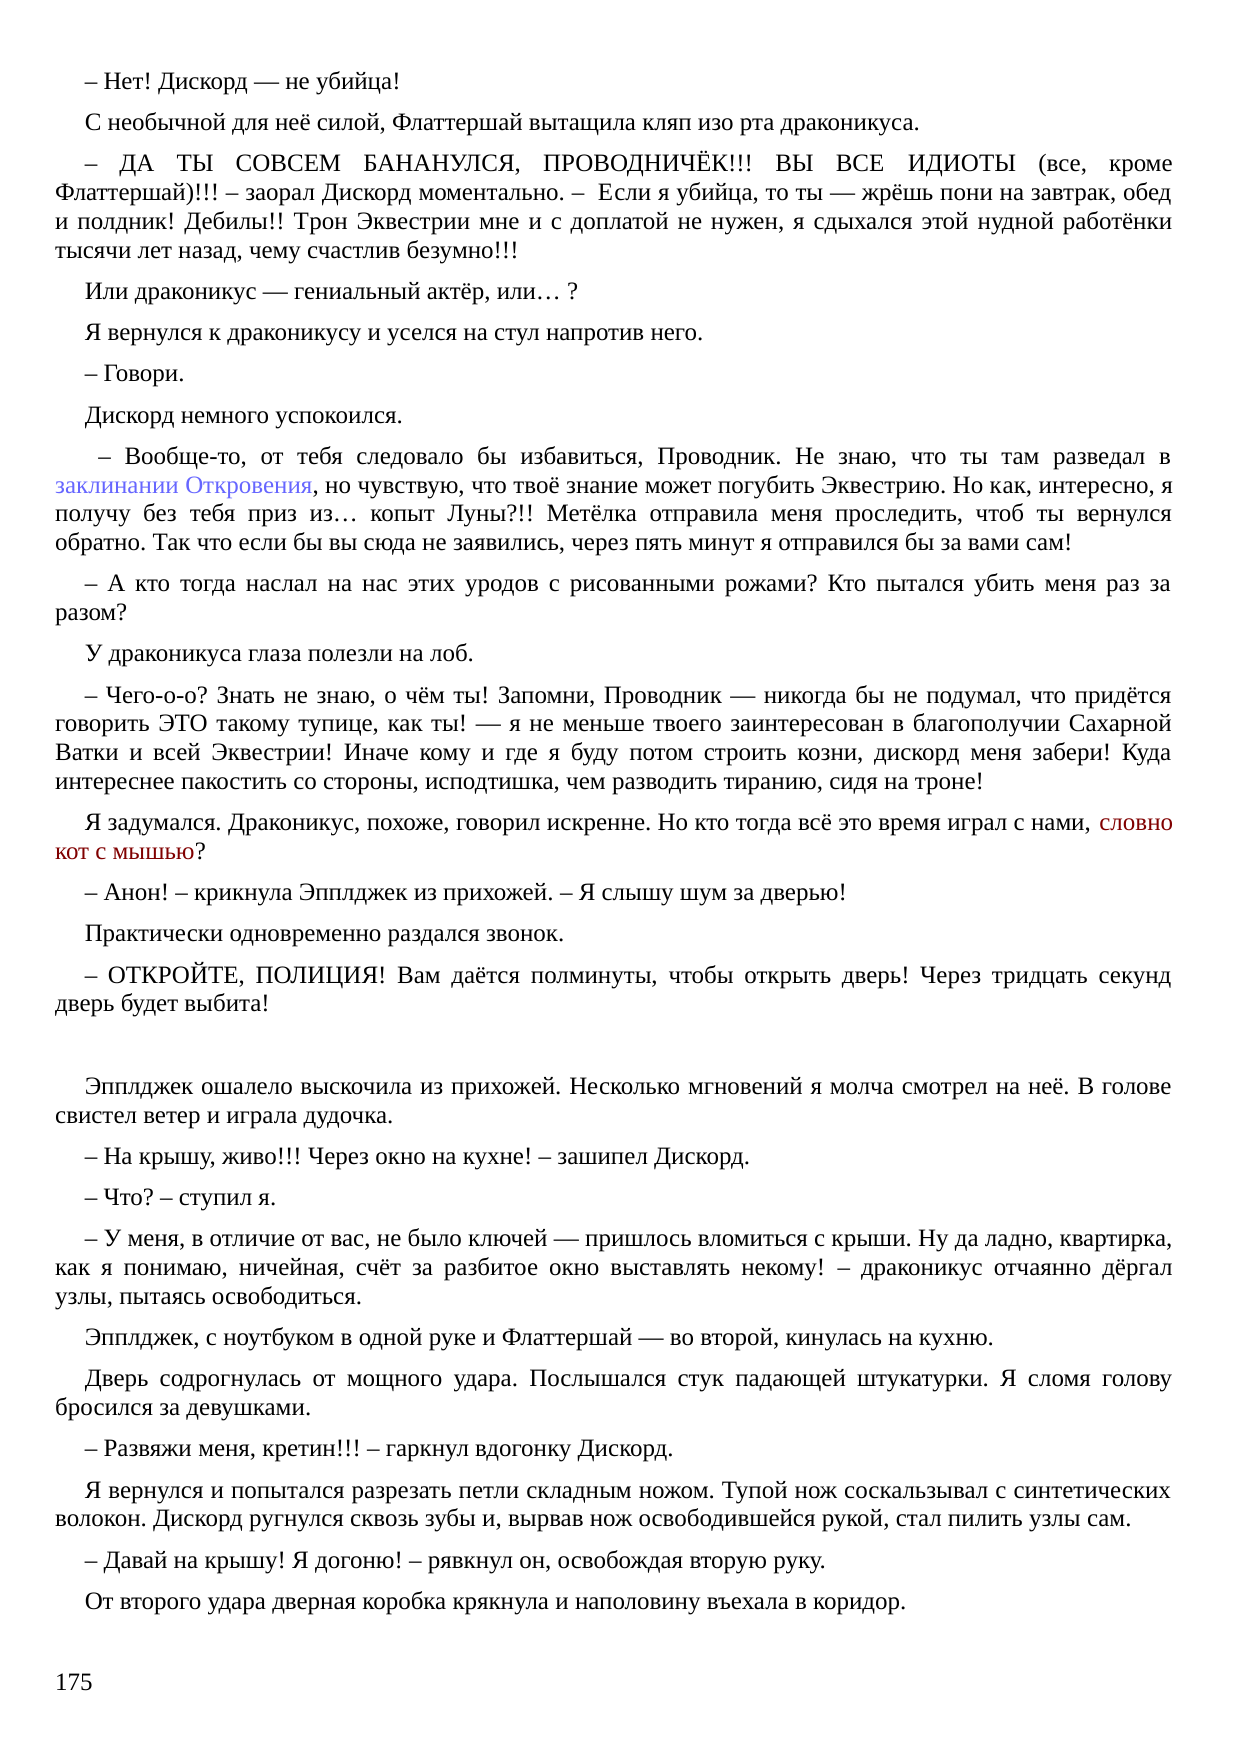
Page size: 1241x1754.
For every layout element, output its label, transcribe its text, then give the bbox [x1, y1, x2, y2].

text Практически одновременно раздался звонок. [55, 918, 1173, 947]
text – Нет! Дискорд — не убийца! [55, 66, 1173, 95]
text Я вернулся и попытался разрезать петли складным ножом. Тупой нож соскальзывал с синтетических волокон. Дискорд ругнулся сквозь зубы и, вырвав нож освободившейся рукой, стал пилить узлы сам. [55, 1475, 1173, 1532]
text – Развяжи меня, кретин!!! – гаркнул вдогонку Дискорд. [55, 1433, 1173, 1462]
text – Что? – ступил я. [55, 1182, 1173, 1211]
text Эпплджек, с ноутбуком в одной руке и Флаттершай — во второй, кинулась на кухню. [55, 1322, 1173, 1351]
text – Давай на крышу! Я догоню! – рявкнул он, освобождая вторую руку. [55, 1545, 1173, 1573]
text – На крышу, живо!!! Через окно на кухне! – зашипел Дискорд. [55, 1141, 1173, 1170]
text Или драконикус — гениальный актёр, или… ? [55, 276, 1173, 305]
text Дверь содрогнулась от мощного удара. Послышался стук падающей штукатурки. Я сломя голову бросился за девушками. [55, 1363, 1173, 1421]
text Дискорд немного успокоился. [55, 400, 1173, 428]
text – У меня, в отличие от вас, не было ключей — пришлось вломиться с крыши. Ну да ладно, квартирка, как я понимаю, ничейная, счёт за разбитое окно выставлять некому! – драконикус отчаянно дёргал узлы, пытаясь освободиться. [55, 1223, 1173, 1310]
text – Анон! – крикнула Эпплджек из прихожей. – Я слышу шум за дверью! [55, 877, 1173, 906]
text – А кто тогда наслал на нас этих уродов с рисованными рожами? Кто пытался убить меня раз за разом? [55, 568, 1173, 626]
text – Чего-о-о? Знать не знаю, о чём ты! Запомни, Проводник — никогда бы не подумал, что придётся говорить ЭТО такому тупице, как ты! — я не меньше твоего заинтересован в благополучии Сахарной Ватки и всей Эквестрии! Иначе кому и где я буду потом строить козни, дискорд меня забери! Куда интереснее пакостить со стороны, исподтишка, чем разводить тиранию, сидя на троне! [55, 680, 1173, 795]
text – ДА ТЫ СОВСЕМ БАНАНУЛСЯ, ПРОВОДНИЧЁК!!! ВЫ ВСЕ ИДИОТЫ (все, кроме Флаттершай)!!! – заорал Дискорд моментально. – Если я убийца, то ты — жрёшь пони на завтрак, обед и полдник! Дебилы!! Трон Эквестрии мне и с доплатой не нужен, я сдыхался этой нудной работёнки тысячи лет назад, чему счастлив безумно!!! [55, 148, 1173, 263]
text – ОТКРОЙТЕ, ПОЛИЦИЯ! Вам даётся полминуты, чтобы открыть дверь! Через тридцать секунд дверь будет выбита! [55, 960, 1173, 1017]
text – Говори. [55, 358, 1173, 387]
text Эпплджек ошалело выскочила из прихожей. Несколько мгновений я молча смотрел на неё. В голове свистел ветер и играла дудочка. [55, 1071, 1173, 1128]
text Я вернулся к драконикусу и уселся на стул напротив него. [55, 317, 1173, 346]
text У драконикуса глаза полезли на лоб. [55, 638, 1173, 667]
text Я задумался. Драконикус, похоже, говорил искренне. Но кто тогда всё это время играл с нами, словно кот с мышью? [55, 807, 1173, 865]
text С необычной для неё силой, Флаттершай вытащила кляп изо рта драконикуса. [55, 107, 1173, 136]
text От второго удара дверная коробка крякнула и наполовину въехала в коридор. [55, 1586, 1173, 1615]
text – Вообще-то, от тебя следовало бы избавиться, Проводник. Не знаю, что ты там разведал в заклинании Откровения, но чувствую, что твоё знание может погубить Эквестрию. Но как, интересно, я получу без тебя приз из… копыт Луны?!! Метёлка отправила меня проследить, чтоб ты вернулся обратно. Так что если бы вы сюда не заявились, через пять минут я отправился бы за вами сам! [55, 441, 1173, 556]
